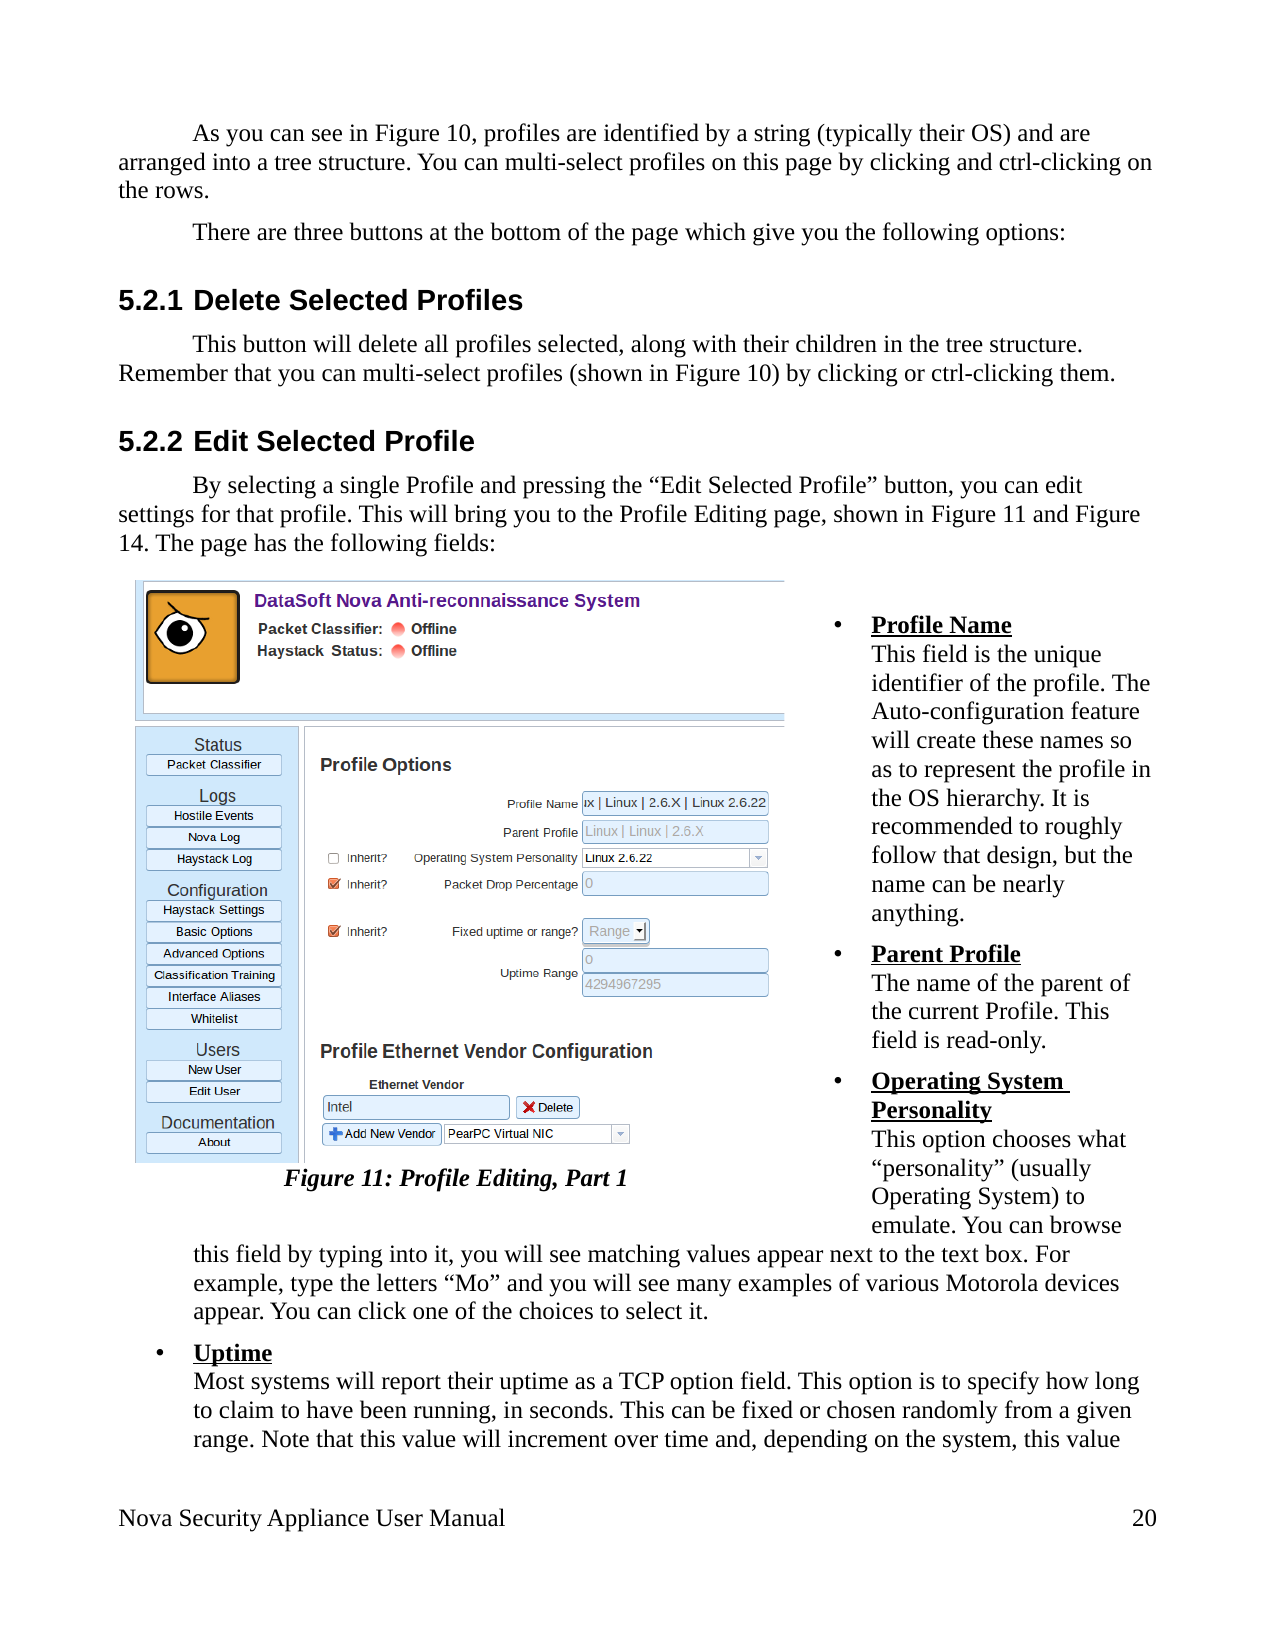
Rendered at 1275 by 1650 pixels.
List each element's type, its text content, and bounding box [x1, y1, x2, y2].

text There are three buttons at the bottom of the page which give you the following options: [118, 217, 1157, 246]
list Parent Profile The name of the parent of the current Profile. This field is read-only. [785, 939, 1157, 1054]
subtitle Delete Selected Profiles [118, 283, 1157, 317]
text By selecting a single Profile and pressing the “Edit Selected Profile” button, you can edit settings for that profile. This will bring you to the Profile Editing page, shown in Figure 11 and Figure 14. The page has the following fields: [118, 470, 1157, 556]
subtitle Edit Selected Profile [118, 424, 1157, 458]
list Operating System Personality This option chooses what “personality” (usually Operating System) to emulate. You can browse this field by typing into it, you will see matching values appear next to the text box. For example, type the letters “Mo” and you will see many examples of various Motorola devices appear. You can click one of the choices to select it. [156, 1066, 1157, 1325]
picture [130, 580, 785, 1163]
list Uptime Most systems will report their uptime as a TCP option field. This option is to specify how long to claim to have been running, in seconds. This can be fixed or chosen randomly from a given range. Note that this value will increment over time and, depending on the system, this value [156, 1338, 1157, 1453]
list Profile Name This field is the unique identifier of the profile. The Auto-configuration feature will create these names so as to represent the profile in the OS hierarchy. It is recommended to roughly follow that design, but the name can be nearly anything. [785, 610, 1157, 926]
text As you can see in Figure 10, profiles are identified by a string (typically their OS) and are arranged into a tree structure. You can multi-select profiles on this page by clicking and ctrl-clicking on the rows. [118, 118, 1157, 204]
text This button will delete all profiles selected, along with their children in the tree structure. Remember that you can multi-select profiles (shown in Figure 10) by clicking or ctrl-clicking them. [118, 329, 1157, 387]
text Figure 11: Profile Editing, Part 1 [130, 1163, 784, 1192]
